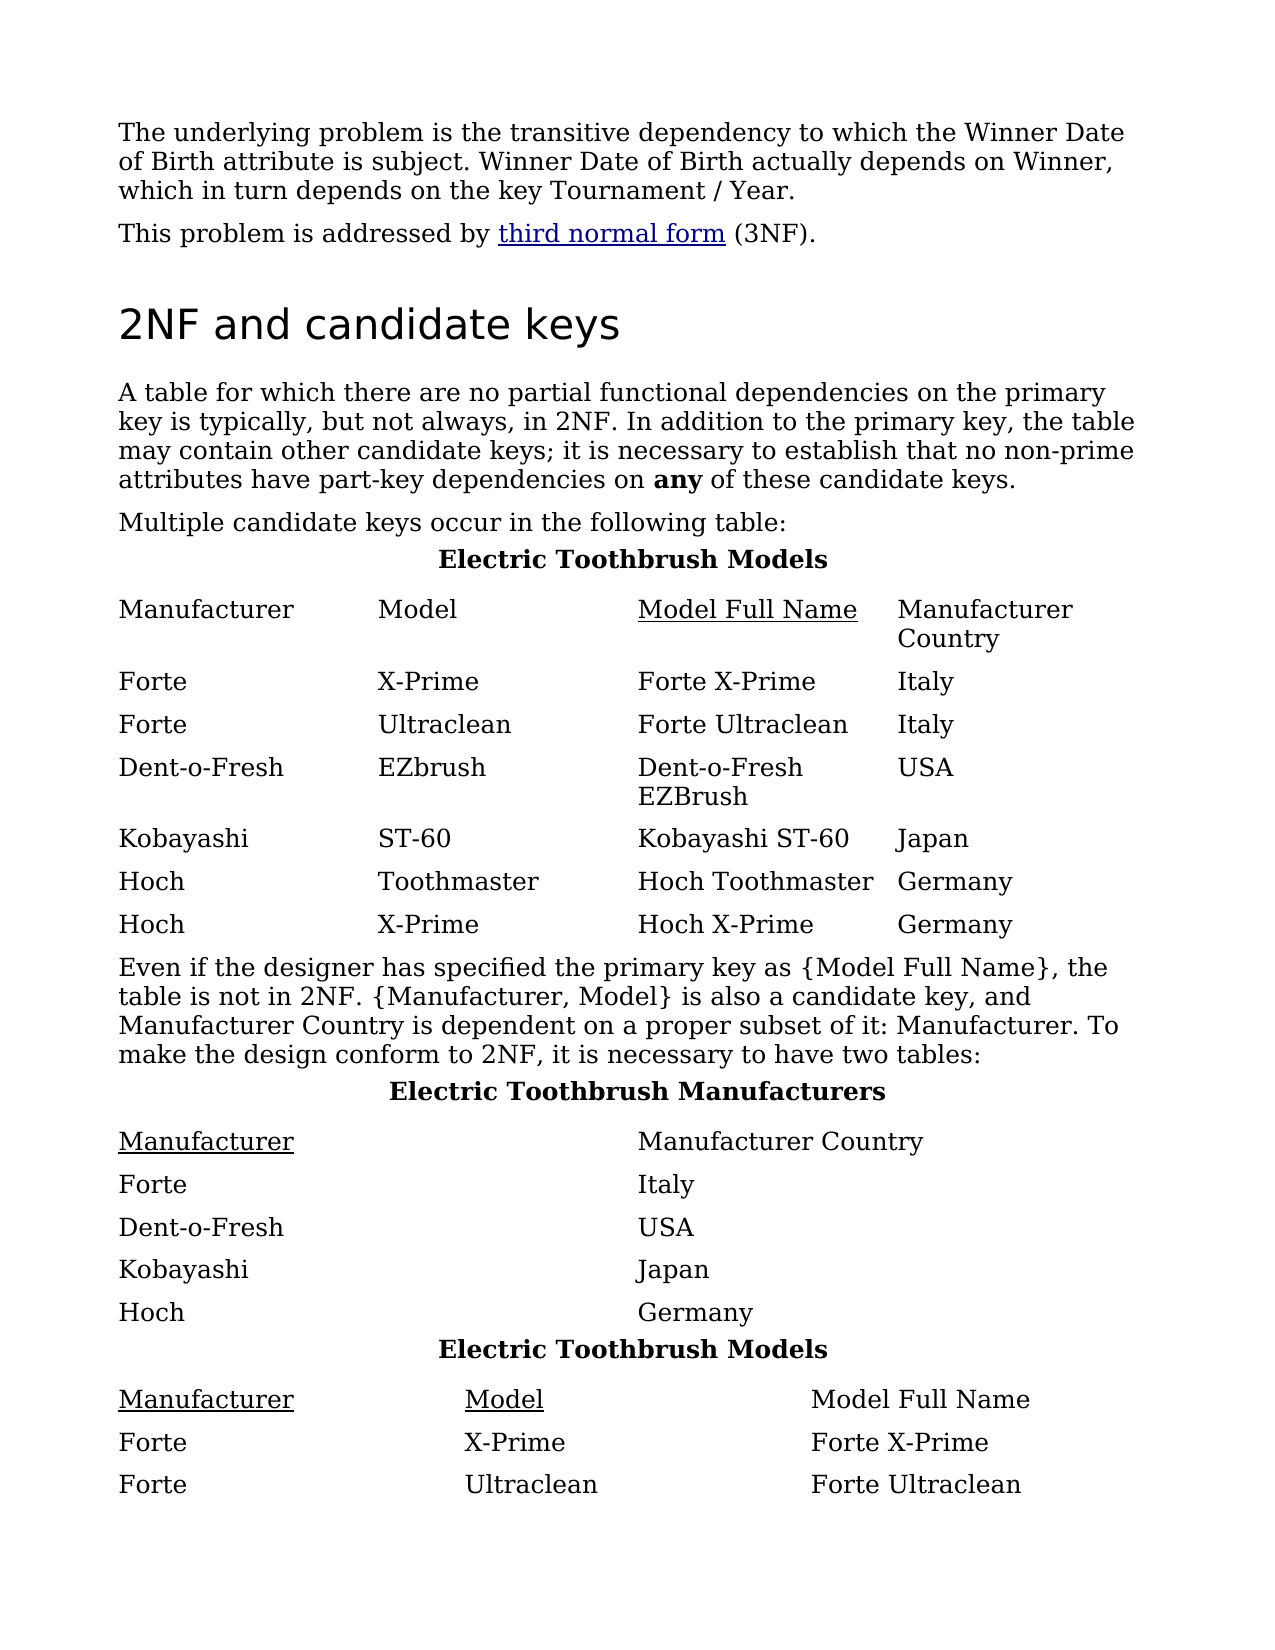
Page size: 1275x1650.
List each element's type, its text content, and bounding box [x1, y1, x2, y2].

table_cell Japan [638, 1249, 1157, 1292]
table_cell Toothmaster [378, 861, 637, 904]
table_cell Dent-o-Fresh EZBrush [638, 747, 897, 818]
table_cell ST-60 [378, 819, 637, 861]
subtitle 2NF and candidate keys [118, 301, 1157, 349]
table_header Model Full Name [811, 1379, 1157, 1422]
table_header Manufacturer Country [897, 589, 1157, 661]
table_cell Japan [897, 819, 1157, 861]
table_cell X-Prime [378, 904, 637, 947]
table_cell Hoch [118, 861, 378, 904]
table_header Model [378, 589, 637, 661]
table_cell Forte Ultraclean [638, 704, 897, 747]
table_cell Forte [118, 704, 378, 747]
table_cell Forte X-Prime [811, 1422, 1157, 1464]
text This problem is addressed by third normal form (3NF). [118, 219, 1157, 248]
table_header Manufacturer [118, 1379, 464, 1422]
table_cell Italy [638, 1164, 1157, 1207]
text Multiple candidate keys occur in the following table: [118, 508, 1157, 537]
table_cell Kobayashi ST-60 [638, 819, 897, 861]
table_cell Forte [118, 1164, 637, 1207]
table_cell Ultraclean [378, 704, 637, 747]
table_cell USA [638, 1207, 1157, 1249]
table_cell Dent-o-Fresh [118, 747, 378, 818]
text Electric Toothbrush Models [118, 545, 1157, 574]
table_header Manufacturer Country [638, 1121, 1157, 1164]
table_cell Hoch [118, 904, 378, 947]
text A table for which there are no partial functional dependencies on the primary key is typically, but not always, in 2NF. In addition to the primary key, the table may contain other candidate keys; it is necessary to establish that no non-prime attributes have part-key dependencies on any of these candidate keys. [118, 378, 1157, 495]
text Even if the designer has specified the primary key as {Model Full Name}, the table is not in 2NF. {Manufacturer, Model} is also a candidate key, and Manufacturer Country is dependent on a proper subset of it: Manufacturer. To make the design conform to 2NF, it is necessary to have two tables: [118, 953, 1157, 1069]
text The underlying problem is the transitive dependency to which the Winner Date of Birth attribute is subject. Winner Date of Birth actually depends on Winner, which in turn depends on the key Tournament / Year. [118, 118, 1157, 206]
table_cell Hoch [118, 1292, 637, 1335]
table_header Manufacturer [118, 589, 378, 661]
table_cell Hoch X-Prime [638, 904, 897, 947]
text Electric Toothbrush Models [118, 1335, 1157, 1364]
table_cell Kobayashi [118, 1249, 637, 1292]
table_cell Forte [118, 1465, 464, 1507]
table_cell Kobayashi [118, 819, 378, 861]
table_header Model [464, 1379, 811, 1422]
table_cell Forte [118, 661, 378, 704]
table_cell X-Prime [378, 661, 637, 704]
table_cell X-Prime [464, 1422, 811, 1464]
table_cell Germany [897, 861, 1157, 904]
table_cell EZbrush [378, 747, 637, 818]
table_header Manufacturer [118, 1121, 637, 1164]
table_cell Forte [118, 1422, 464, 1464]
table_cell Forte Ultraclean [811, 1465, 1157, 1507]
table_cell Germany [897, 904, 1157, 947]
table_cell USA [897, 747, 1157, 818]
table_cell Italy [897, 704, 1157, 747]
text Electric Toothbrush Manufacturers [118, 1077, 1157, 1106]
table_cell Dent-o-Fresh [118, 1207, 637, 1249]
table_cell Hoch Toothmaster [638, 861, 897, 904]
table_header Model Full Name [638, 589, 897, 661]
table_cell Forte X-Prime [638, 661, 897, 704]
table_cell Ultraclean [464, 1465, 811, 1507]
table_cell Italy [897, 661, 1157, 704]
table_cell Germany [638, 1292, 1157, 1335]
